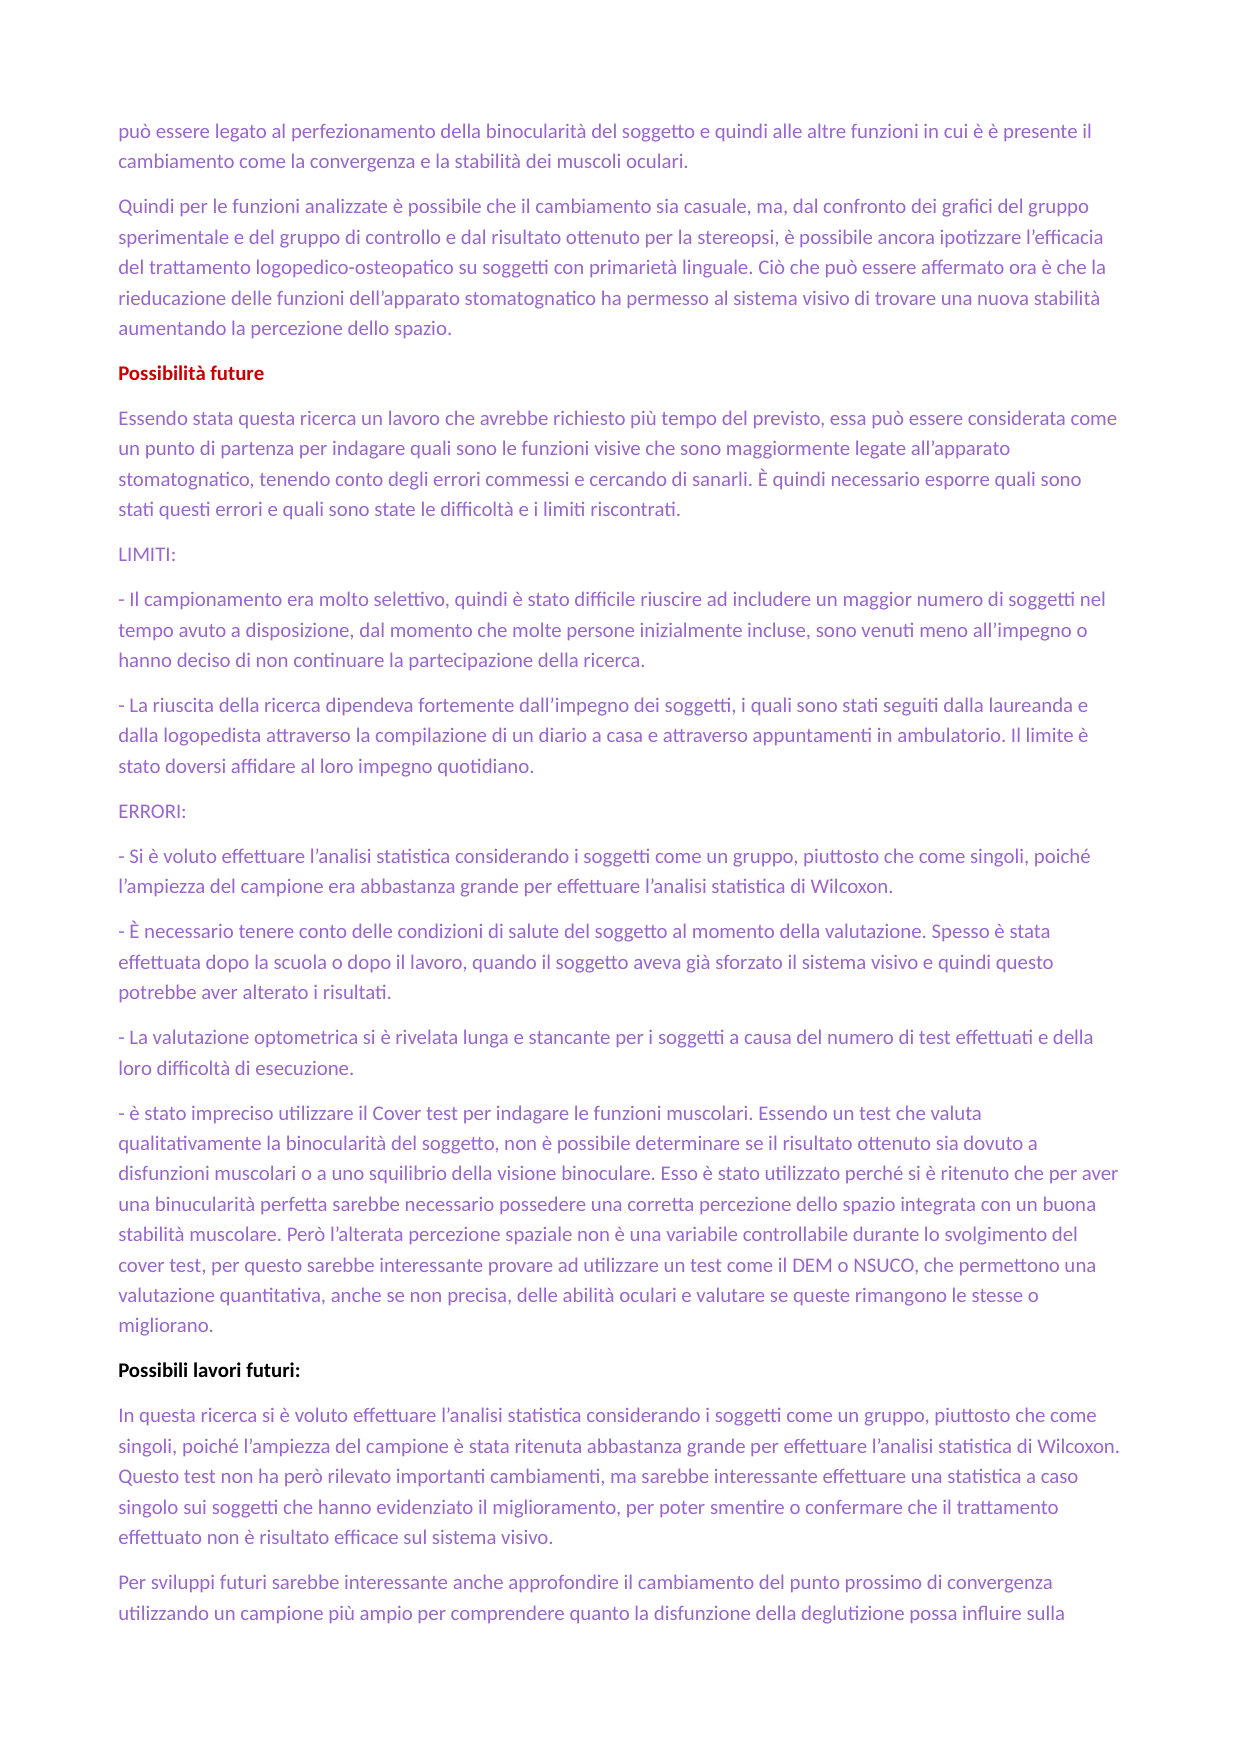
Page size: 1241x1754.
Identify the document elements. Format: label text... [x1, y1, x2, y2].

text - è stato impreciso utilizzare il Cover test per indagare le funzioni muscolari. Essendo un test che valuta qualitativamente la binocularità del soggetto, non è possibile determinare se il risultato ottenuto sia dovuto a disfunzioni muscolari o a uno squilibrio della visione binoculare. Esso è stato utilizzato perché si è ritenuto che per aver una binucularità perfetta sarebbe necessario possedere una corretta percezione dello spazio integrata con un buona stabilità muscolare. Però l’alterata percezione spaziale non è una variabile controllabile durante lo svolgimento del cover test, per questo sarebbe interessante provare ad utilizzare un test come il DEM o NSUCO, che permettono una valutazione quantitativa, anche se non precisa, delle abilità oculari e valutare se queste rimangono le stesse o migliorano. [118, 1100, 1122, 1338]
text - Si è voluto effettuare l’analisi statistica considerando i soggetti come un gruppo, piuttosto che come singoli, poiché l’ampiezza del campione era abbastanza grande per effettuare l’analisi statistica di Wilcoxon. [118, 843, 1122, 899]
text - È necessario tenere conto delle condizioni di salute del soggetto al momento della valutazione. Spesso è stata effettuata dopo la scuola o dopo il lavoro, quando il soggetto aveva già sforzato il sistema visivo e quindi questo potrebbe aver alterato i risultati. [118, 918, 1122, 1005]
text Possibilità future [118, 360, 1122, 386]
text Per sviluppi futuri sarebbe interessante anche approfondire il cambiamento del punto prossimo di convergenza utilizzando un campione più ampio per comprendere quanto la disfunzione della deglutizione possa influire sulla [118, 1569, 1122, 1625]
text LIMITI: [118, 541, 1122, 567]
text ERRORI: [118, 798, 1122, 823]
text - La valutazione optometrica si è rivelata lunga e stancante per i soggetti a causa del numero di test effettuati e della loro difficoltà di esecuzione. [118, 1024, 1122, 1080]
text - Il campionamento era molto selettivo, quindi è stato difficile riuscire ad includere un maggior numero di soggetti nel tempo avuto a disposizione, dal momento che molte persone inizialmente incluse, sono venuti meno all’impegno o hanno deciso di non continuare la partecipazione della ricerca. [118, 586, 1122, 673]
text - La riuscita della ricerca dipendeva fortemente dall’impegno dei soggetti, i quali sono stati seguiti dalla laureanda e dalla logopedista attraverso la compilazione di un diario a casa e attraverso appuntamenti in ambulatorio. Il limite è stato doversi affidare al loro impegno quotidiano. [118, 692, 1122, 778]
text Essendo stata questa ricerca un lavoro che avrebbe richiesto più tempo del previsto, essa può essere considerata come un punto di partenza per indagare quali sono le funzioni visive che sono maggiormente legate all’apparato stomatognatico, tenendo conto degli errori commessi e cercando di sanarli. È quindi necessario esporre quali sono stati questi errori e quali sono state le difficoltà e i limiti riscontrati. [118, 405, 1122, 522]
text Possibili lavori futuri: [118, 1358, 1122, 1383]
text può essere legato al perfezionamento della binocularità del soggetto e quindi alle altre funzioni in cui è è presente il cambiamento come la convergenza e la stabilità dei muscoli oculari. [118, 118, 1122, 174]
text In questa ricerca si è voluto effettuare l’analisi statistica considerando i soggetti come un gruppo, piuttosto che come singoli, poiché l’ampiezza del campione è stata ritenuta abbastanza grande per effettuare l’analisi statistica di Wilcoxon. Questo test non ha però rilevato importanti cambiamenti, ma sarebbe interessante effettuare una statistica a caso singolo sui soggetti che hanno evidenziato il miglioramento, per poter smentire o confermare che il trattamento effettuato non è risultato efficace sul sistema visivo. [118, 1403, 1122, 1550]
text Quindi per le funzioni analizzate è possibile che il cambiamento sia casuale, ma, dal confronto dei grafici del gruppo sperimentale e del gruppo di controllo e dal risultato ottenuto per la stereopsi, è possibile ancora ipotizzare l’efficacia del trattamento logopedico-osteopatico su soggetti con primarietà linguale. Ciò che può essere affermato ora è che la rieducazione delle funzioni dell’apparato stomatognatico ha permesso al sistema visivo di trovare una nuova stabilità aumentando la percezione dello spazio. [118, 193, 1122, 341]
